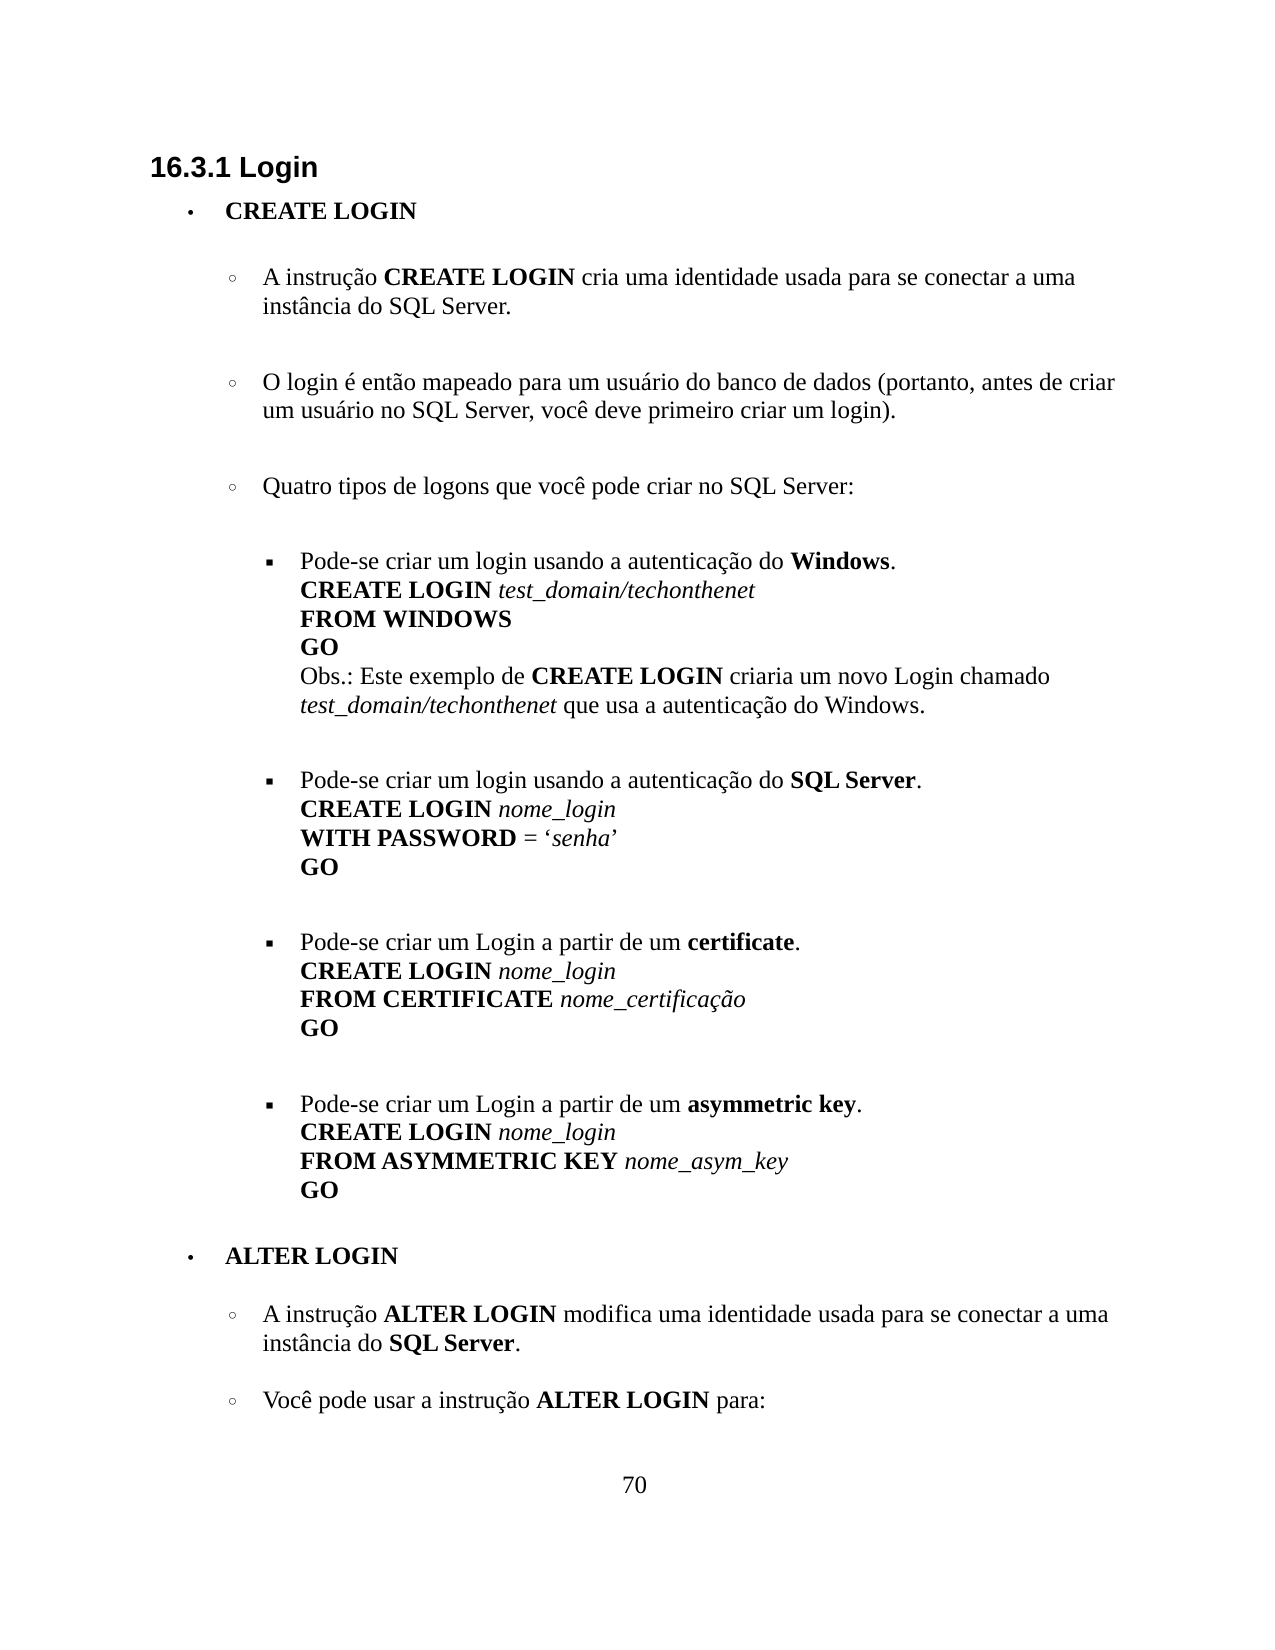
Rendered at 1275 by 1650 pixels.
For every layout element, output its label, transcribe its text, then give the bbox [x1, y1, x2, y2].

list Pode-se criar um login usando a autenticação do Windows. CREATE LOGIN test_domain/techonthenet FROM WINDOWS GO Obs.: Este exemplo de CREATE LOGIN criaria um novo Login chamado test_domain/techonthenet que usa a autenticação do Windows. [262, 546, 1125, 747]
list CREATE LOGIN [187, 196, 1125, 253]
list A instrução CREATE LOGIN cria uma identidade usada para se conectar a uma instância do SQL Server. [225, 262, 1125, 349]
list Pode-se criar um login usando a autenticação do SQL Server. CREATE LOGIN nome_login WITH PASSWORD = ‘senha’ GO [262, 765, 1125, 909]
list Pode-se criar um Login a partir de um asymmetric key. CREATE LOGIN nome_login FROM ASYMMETRIC KEY nome_asym_key GO [262, 1089, 1125, 1232]
subtitle 16.3.1 Login [150, 150, 1125, 183]
list Você pode usar a instrução ALTER LOGIN para: [225, 1385, 1125, 1414]
list ALTER LOGIN [187, 1241, 1125, 1299]
list O login é então mapeado para um usuário do banco de dados (portanto, antes de criar um usuário no SQL Server, você deve primeiro criar um login). [225, 367, 1125, 453]
list Quatro tipos de logons que você pode criar no SQL Server: [225, 471, 1125, 528]
list A instrução ALTER LOGIN modifica uma identidade usada para se conectar a uma instância do SQL Server. [225, 1299, 1125, 1385]
list Pode-se criar um Login a partir de um certificate. CREATE LOGIN nome_login FROM CERTIFICATE nome_certificação GO [262, 927, 1125, 1071]
